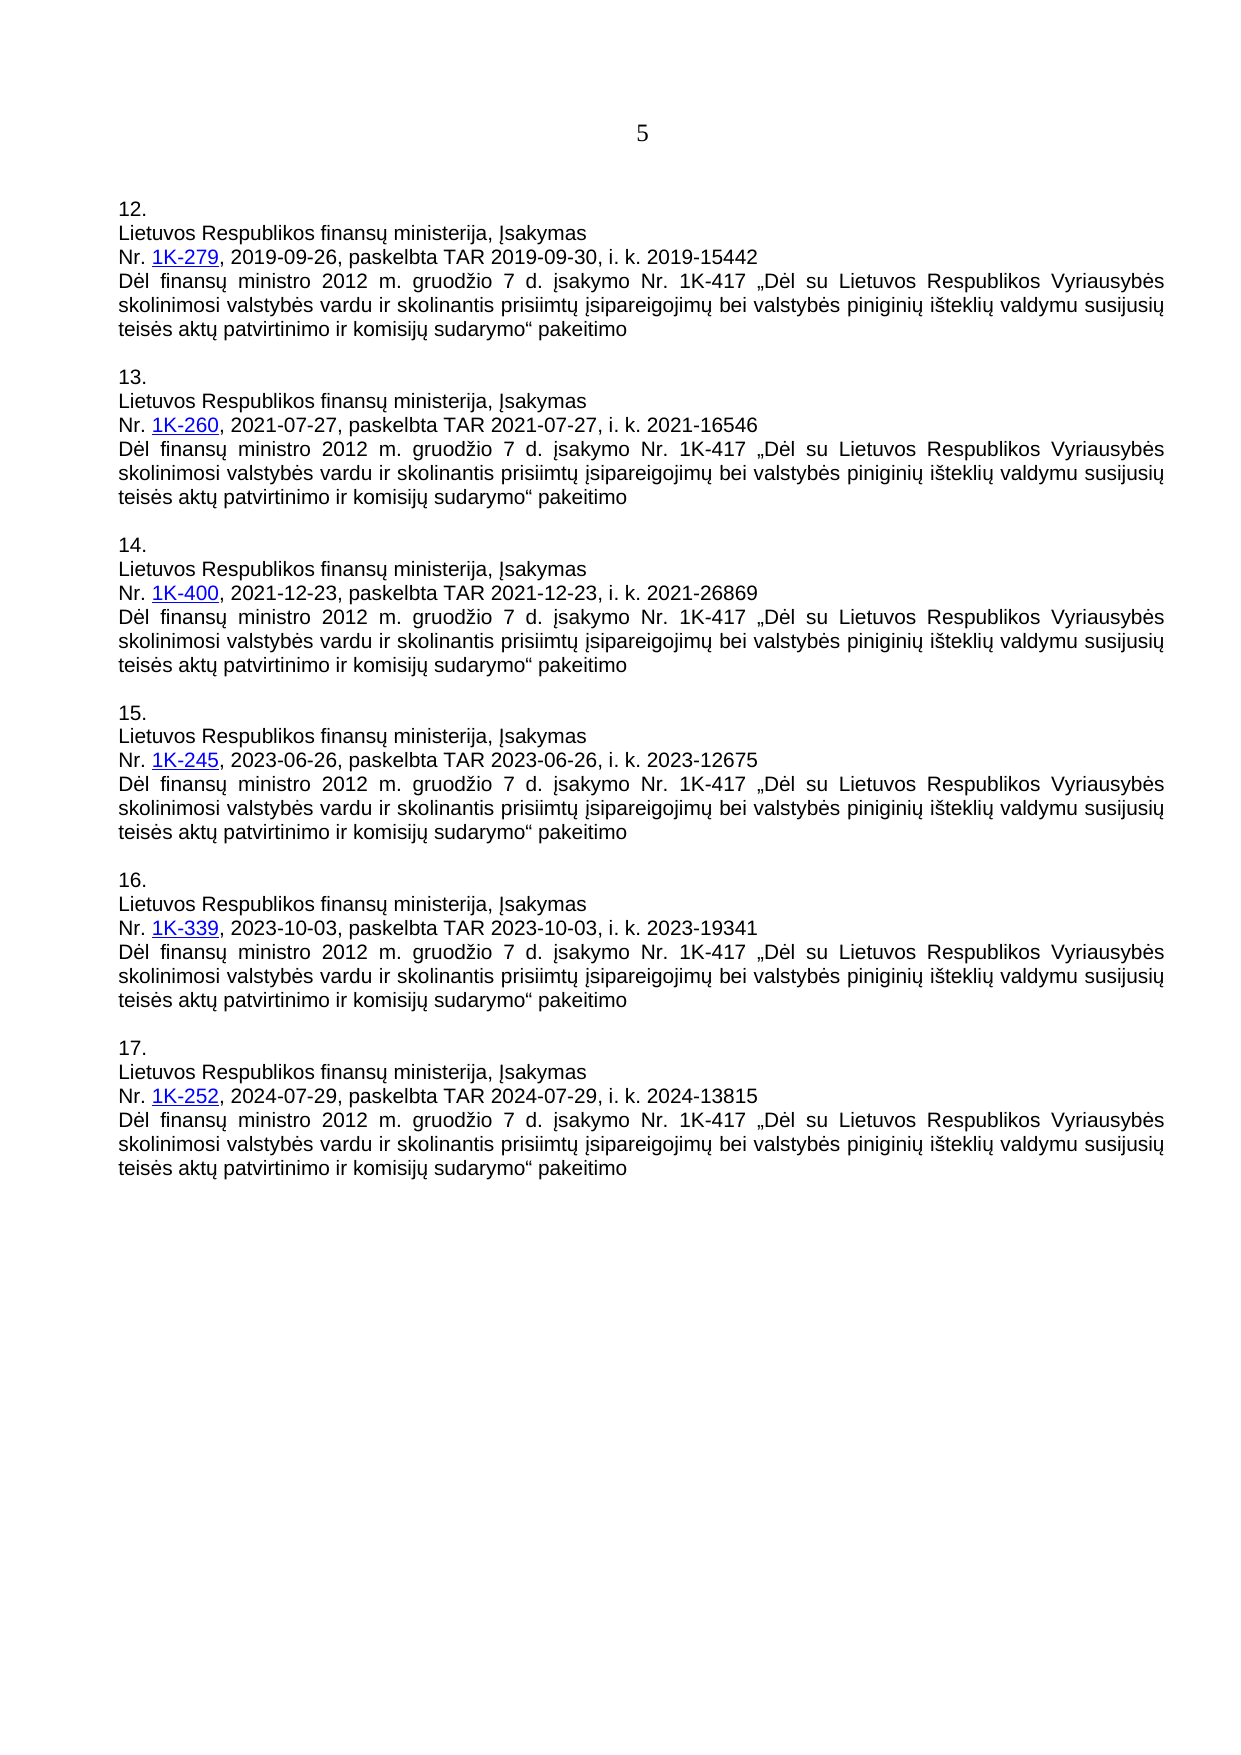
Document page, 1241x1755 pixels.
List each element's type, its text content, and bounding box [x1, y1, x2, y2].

text Nr. 1K-245, 2023-06-26, paskelbta TAR 2023-06-26, i. k. 2023-12675 [118, 748, 1167, 772]
text Nr. 1K-339, 2023-10-03, paskelbta TAR 2023-10-03, i. k. 2023-19341 [118, 916, 1167, 940]
text Dėl finansų ministro 2012 m. gruodžio 7 d. įsakymo Nr. 1K-417 „Dėl su Lietuvos Respublikos Vyriausybės skolinimosi valstybės vardu ir skolinantis prisiimtų įsipareigojimų bei valstybės piniginių išteklių valdymu susijusių teisės aktų patvirtinimo ir komisijų sudarymo“ pakeitimo [118, 1108, 1167, 1179]
text Dėl finansų ministro 2012 m. gruodžio 7 d. įsakymo Nr. 1K-417 „Dėl su Lietuvos Respublikos Vyriausybės skolinimosi valstybės vardu ir skolinantis prisiimtų įsipareigojimų bei valstybės piniginių išteklių valdymu susijusių teisės aktų patvirtinimo ir komisijų sudarymo“ pakeitimo [118, 940, 1167, 1012]
text 17. [118, 1036, 1167, 1060]
text Lietuvos Respublikos finansų ministerija, Įsakymas [118, 1060, 1167, 1084]
text Nr. 1K-400, 2021-12-23, paskelbta TAR 2021-12-23, i. k. 2021-26869 [118, 581, 1167, 604]
text Lietuvos Respublikos finansų ministerija, Įsakymas [118, 389, 1167, 413]
text Nr. 1K-279, 2019-09-26, paskelbta TAR 2019-09-30, i. k. 2019-15442 [118, 245, 1167, 269]
text Lietuvos Respublikos finansų ministerija, Įsakymas [118, 892, 1167, 916]
text Lietuvos Respublikos finansų ministerija, Įsakymas [118, 557, 1167, 581]
text Dėl finansų ministro 2012 m. gruodžio 7 d. įsakymo Nr. 1K-417 „Dėl su Lietuvos Respublikos Vyriausybės skolinimosi valstybės vardu ir skolinantis prisiimtų įsipareigojimų bei valstybės piniginių išteklių valdymu susijusių teisės aktų patvirtinimo ir komisijų sudarymo“ pakeitimo [118, 437, 1167, 509]
text Dėl finansų ministro 2012 m. gruodžio 7 d. įsakymo Nr. 1K-417 „Dėl su Lietuvos Respublikos Vyriausybės skolinimosi valstybės vardu ir skolinantis prisiimtų įsipareigojimų bei valstybės piniginių išteklių valdymu susijusių teisės aktų patvirtinimo ir komisijų sudarymo“ pakeitimo [118, 269, 1167, 341]
text 12. [118, 197, 1167, 221]
text Nr. 1K-252, 2024-07-29, paskelbta TAR 2024-07-29, i. k. 2024-13815 [118, 1084, 1167, 1108]
text 15. [118, 700, 1167, 724]
text Lietuvos Respublikos finansų ministerija, Įsakymas [118, 221, 1167, 245]
text Lietuvos Respublikos finansų ministerija, Įsakymas [118, 724, 1167, 748]
text 14. [118, 533, 1167, 557]
text 16. [118, 868, 1167, 892]
text Nr. 1K-260, 2021-07-27, paskelbta TAR 2021-07-27, i. k. 2021-16546 [118, 413, 1167, 437]
text Dėl finansų ministro 2012 m. gruodžio 7 d. įsakymo Nr. 1K-417 „Dėl su Lietuvos Respublikos Vyriausybės skolinimosi valstybės vardu ir skolinantis prisiimtų įsipareigojimų bei valstybės piniginių išteklių valdymu susijusių teisės aktų patvirtinimo ir komisijų sudarymo“ pakeitimo [118, 772, 1167, 844]
text Dėl finansų ministro 2012 m. gruodžio 7 d. įsakymo Nr. 1K-417 „Dėl su Lietuvos Respublikos Vyriausybės skolinimosi valstybės vardu ir skolinantis prisiimtų įsipareigojimų bei valstybės piniginių išteklių valdymu susijusių teisės aktų patvirtinimo ir komisijų sudarymo“ pakeitimo [118, 604, 1167, 676]
text 13. [118, 365, 1167, 389]
